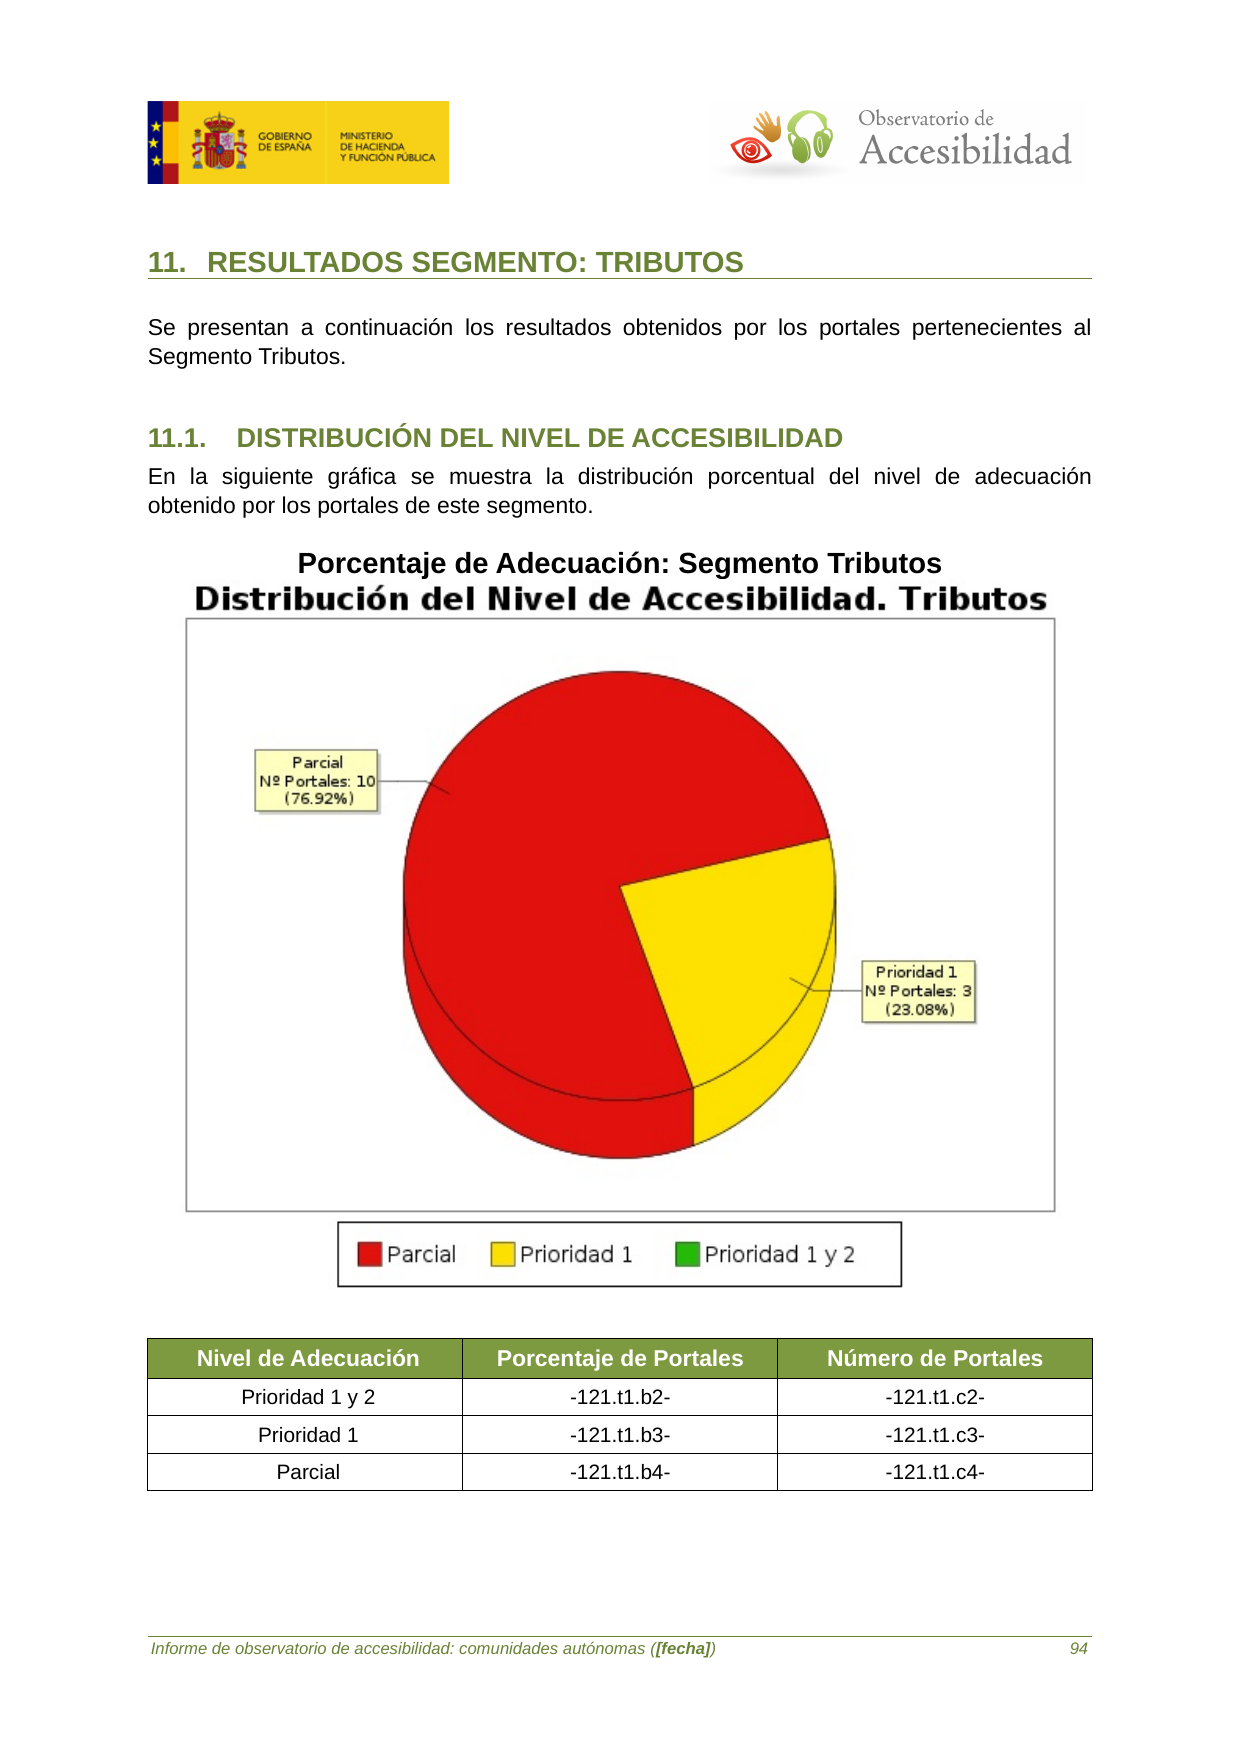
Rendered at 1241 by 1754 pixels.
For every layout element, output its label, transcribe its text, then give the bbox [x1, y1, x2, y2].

table_cell -121.t1.c4- [778, 1454, 1092, 1490]
table_cell -121.t1.b4- [463, 1454, 777, 1490]
table_header Número de Portales [778, 1339, 1092, 1378]
table_cell Parcial [148, 1454, 462, 1490]
text En la siguiente gráfica se muestra la distribución porcentual del nivel de adecuación obtenido por los portales de este segmento. [148, 463, 1092, 518]
picture [710, 101, 1086, 184]
table_cell Prioridad 1 [148, 1416, 462, 1453]
text Porcentaje de Adecuación: Segmento Tributos [148, 546, 1092, 579]
table_cell -121.t1.b2- [463, 1379, 777, 1415]
table_header Porcentaje de Portales [463, 1339, 777, 1378]
subtitle Resultados Segmento: Tributos [148, 245, 1092, 278]
picture [147, 101, 450, 184]
table_cell -121.t1.c3- [778, 1416, 1092, 1453]
picture [178, 579, 1062, 1289]
subtitle Distribución del nivel de accesibilidad [148, 422, 1092, 453]
table_header Nivel de Adecuación [148, 1339, 462, 1378]
text Se presentan a continuación los resultados obtenidos por los portales pertenecientes al Segmento Tributos. [148, 314, 1092, 369]
table_cell -121.t1.c2- [778, 1379, 1092, 1415]
table_cell Prioridad 1 y 2 [148, 1379, 462, 1415]
table_cell -121.t1.b3- [463, 1416, 777, 1453]
